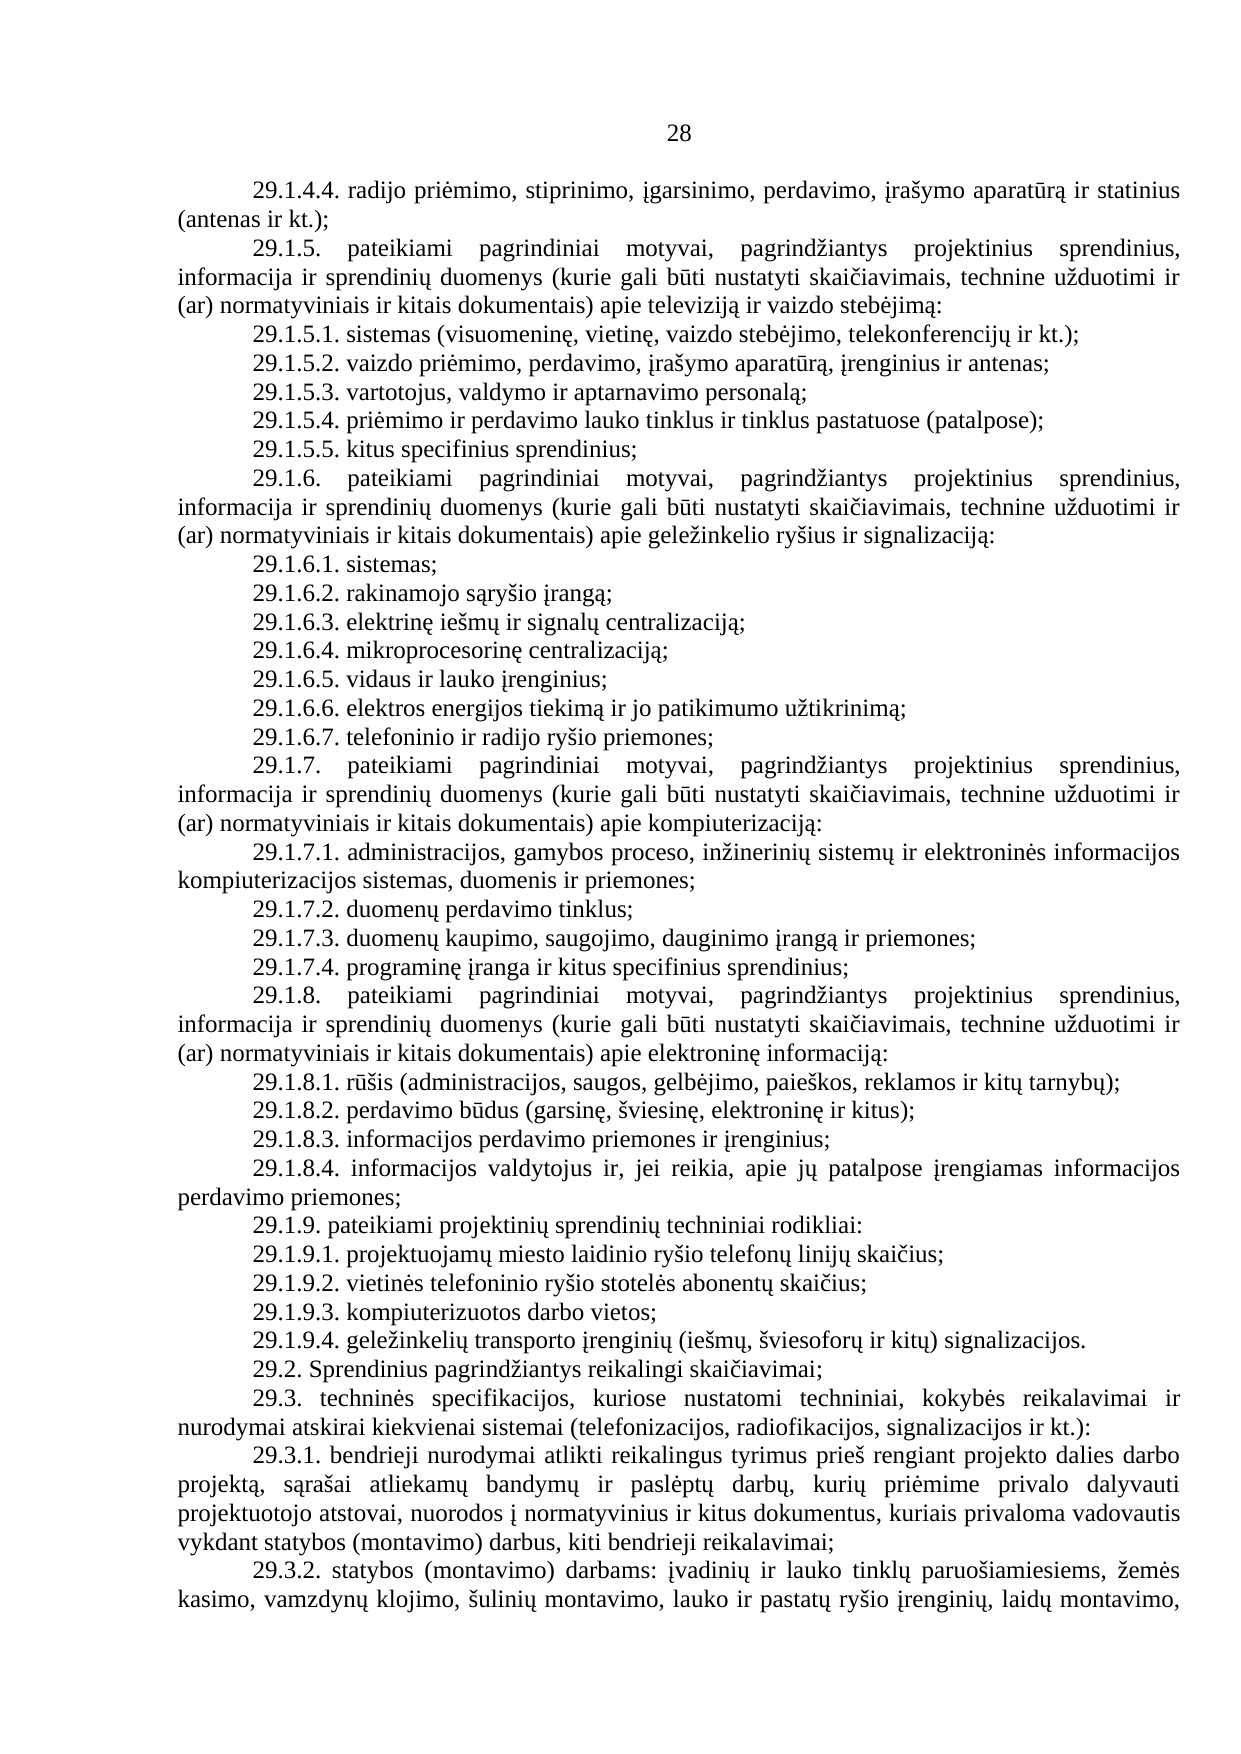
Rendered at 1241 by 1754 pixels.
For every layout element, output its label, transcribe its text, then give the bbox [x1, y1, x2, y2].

text 29.1.5.3. vartotojus, valdymo ir aptarnavimo personalą; [177, 377, 1181, 406]
text 29.1.5.2. vaizdo priėmimo, perdavimo, įrašymo aparatūrą, įrenginius ir antenas; [177, 348, 1181, 377]
text 29.1.7.3. duomenų kaupimo, saugojimo, dauginimo įrangą ir priemones; [177, 923, 1181, 952]
text 29.1.8.1. rūšis (administracijos, saugos, gelbėjimo, paieškos, reklamos ir kitų tarnybų); [177, 1067, 1181, 1096]
text 29.1.9. pateikiami projektinių sprendinių techniniai rodikliai: [177, 1211, 1181, 1239]
text 29.1.9.2. vietinės telefoninio ryšio stotelės abonentų skaičius; [177, 1268, 1181, 1297]
text 29.3. techninės specifikacijos, kuriose nustatomi techniniai, kokybės reikalavimai ir nurodymai atskirai kiekvienai sistemai (telefonizacijos, radiofikacijos, signalizacijos ir kt.): [177, 1383, 1181, 1441]
text 29.1.7.4. programinę įranga ir kitus specifinius sprendinius; [177, 952, 1181, 981]
text 29.1.9.1. projektuojamų miesto laidinio ryšio telefonų linijų skaičius; [177, 1239, 1181, 1268]
text 29.1.9.3. kompiuterizuotos darbo vietos; [177, 1297, 1181, 1326]
text 29.1.5. pateikiami pagrindiniai motyvai, pagrindžiantys projektinius sprendinius, informacija ir sprendinių duomenys (kurie gali būti nustatyti skaičiavimais, technine užduotimi ir (ar) normatyviniais ir kitais dokumentais) apie televiziją ir vaizdo stebėjimą: [177, 233, 1181, 319]
text 29.1.6.5. vidaus ir lauko įrenginius; [177, 664, 1181, 693]
text 29.1.7.1. administracijos, gamybos proceso, inžinerinių sistemų ir elektroninės informacijos kompiuterizacijos sistemas, duomenis ir priemones; [177, 837, 1181, 894]
text 29.1.5.1. sistemas (visuomeninę, vietinę, vaizdo stebėjimo, telekonferencijų ir kt.); [177, 319, 1181, 348]
text 29.1.7. pateikiami pagrindiniai motyvai, pagrindžiantys projektinius sprendinius, informacija ir sprendinių duomenys (kurie gali būti nustatyti skaičiavimais, technine užduotimi ir (ar) normatyviniais ir kitais dokumentais) apie kompiuterizaciją: [177, 751, 1181, 837]
text 29.1.6.1. sistemas; [177, 549, 1181, 578]
text 29.1.6.6. elektros energijos tiekimą ir jo patikimumo užtikrinimą; [177, 693, 1181, 722]
text 29.1.6.7. telefoninio ir radijo ryšio priemones; [177, 722, 1181, 751]
text 29.2. Sprendinius pagrindžiantys reikalingi skaičiavimai; [177, 1354, 1181, 1383]
text 29.1.4.4. radijo priėmimo, stiprinimo, įgarsinimo, perdavimo, įrašymo aparatūrą ir statinius (antenas ir kt.); [177, 176, 1181, 233]
text 29.3.2. statybos (montavimo) darbams: įvadinių ir lauko tinklų paruošiamiesiems, žemės kasimo, vamzdynų klojimo, šulinių montavimo, lauko ir pastatų ryšio įrenginių, laidų montavimo, [177, 1556, 1181, 1613]
text 29.1.9.4. geležinkelių transporto įrenginių (iešmų, šviesoforų ir kitų) signalizacijos. [177, 1326, 1181, 1354]
text 29.3.1. bendrieji nurodymai atlikti reikalingus tyrimus prieš rengiant projekto dalies darbo projektą, sąrašai atliekamų bandymų ir paslėptų darbų, kurių priėmime privalo dalyvauti projektuotojo atstovai, nuorodos į normatyvinius ir kitus dokumentus, kuriais privaloma vadovautis vykdant statybos (montavimo) darbus, kiti bendrieji reikalavimai; [177, 1441, 1181, 1556]
text 29.1.5.5. kitus specifinius sprendinius; [177, 434, 1181, 463]
text 29.1.8.2. perdavimo būdus (garsinę, šviesinę, elektroninę ir kitus); [177, 1096, 1181, 1124]
text 29.1.7.2. duomenų perdavimo tinklus; [177, 894, 1181, 923]
text 29.1.8. pateikiami pagrindiniai motyvai, pagrindžiantys projektinius sprendinius, informacija ir sprendinių duomenys (kurie gali būti nustatyti skaičiavimais, technine užduotimi ir (ar) normatyviniais ir kitais dokumentais) apie elektroninę informaciją: [177, 981, 1181, 1067]
text 29.1.8.3. informacijos perdavimo priemones ir įrenginius; [177, 1124, 1181, 1153]
text 29.1.5.4. priėmimo ir perdavimo lauko tinklus ir tinklus pastatuose (patalpose); [177, 406, 1181, 434]
text 29.1.6.4. mikroprocesorinę centralizaciją; [177, 636, 1181, 664]
text 29.1.8.4. informacijos valdytojus ir, jei reikia, apie jų patalpose įrengiamas informacijos perdavimo priemones; [177, 1153, 1181, 1211]
text 29.1.6.3. elektrinę iešmų ir signalų centralizaciją; [177, 607, 1181, 636]
text 29.1.6. pateikiami pagrindiniai motyvai, pagrindžiantys projektinius sprendinius, informacija ir sprendinių duomenys (kurie gali būti nustatyti skaičiavimais, technine užduotimi ir (ar) normatyviniais ir kitais dokumentais) apie geležinkelio ryšius ir signalizaciją: [177, 463, 1181, 549]
text 29.1.6.2. rakinamojo sąryšio įrangą; [177, 578, 1181, 607]
